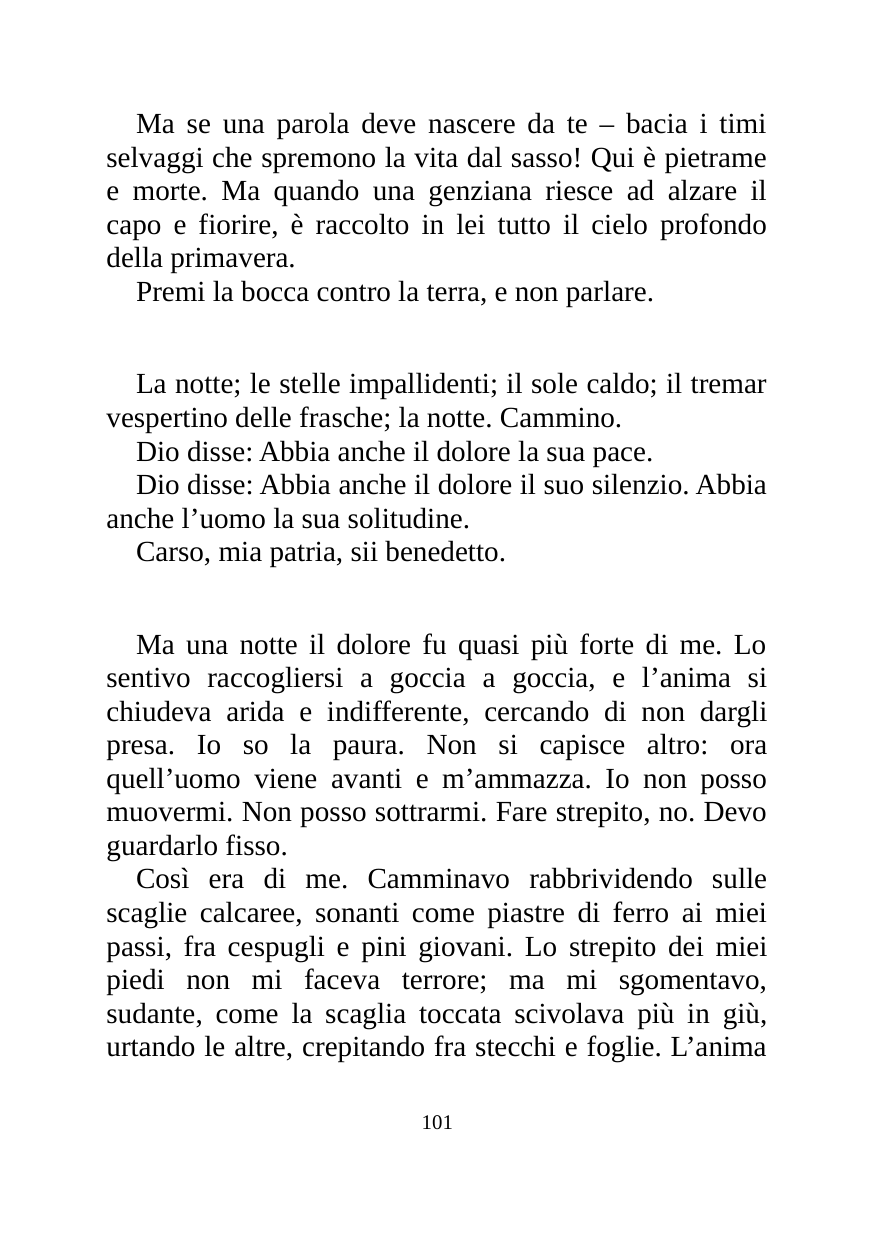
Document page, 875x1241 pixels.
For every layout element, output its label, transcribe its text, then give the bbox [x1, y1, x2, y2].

text Dio disse: Abbia anche il dolore la sua pace. [106, 434, 768, 467]
text Ma se una parola deve nascere da te – bacia i timi selvaggi che spremono la vita dal sasso! Qui è pietrame e morte. Ma quando una genziana riesce ad alzare il capo e fiorire, è raccolto in lei tutto il cielo profondo della primavera. [106, 106, 768, 274]
text Premi la bocca contro la terra, e non parlare. [106, 274, 768, 307]
text Carso, mia patria, sii benedetto. [106, 534, 768, 568]
text Ma una notte il dolore fu quasi più forte di me. Lo sentivo raccogliersi a goccia a goccia, e l’anima si chiudeva arida e indifferente, cercando di non dargli presa. Io so la paura. Non si capisce altro: ora quell’uomo viene avanti e m’ammazza. Io non posso muovermi. Non posso sottrarmi. Fare strepito, no. Devo guardarlo fisso. [106, 627, 768, 862]
text Dio disse: Abbia anche il dolore il suo silenzio. Abbia anche l’uomo la sua solitudine. [106, 467, 768, 534]
text La notte; le stelle impallidenti; il sole caldo; il tremar vespertino delle frasche; la notte. Cammino. [106, 367, 768, 434]
text Così era di me. Camminavo rabbrividendo sulle scaglie calcaree, sonanti come piastre di ferro ai miei passi, fra cespugli e pini giovani. Lo strepito dei miei piedi non mi faceva terrore; ma mi sgomentavo, sudante, come la scaglia toccata scivolava più in giù, urtando le altre, crepitando fra stecchi e foglie. L’anima [106, 862, 768, 1063]
